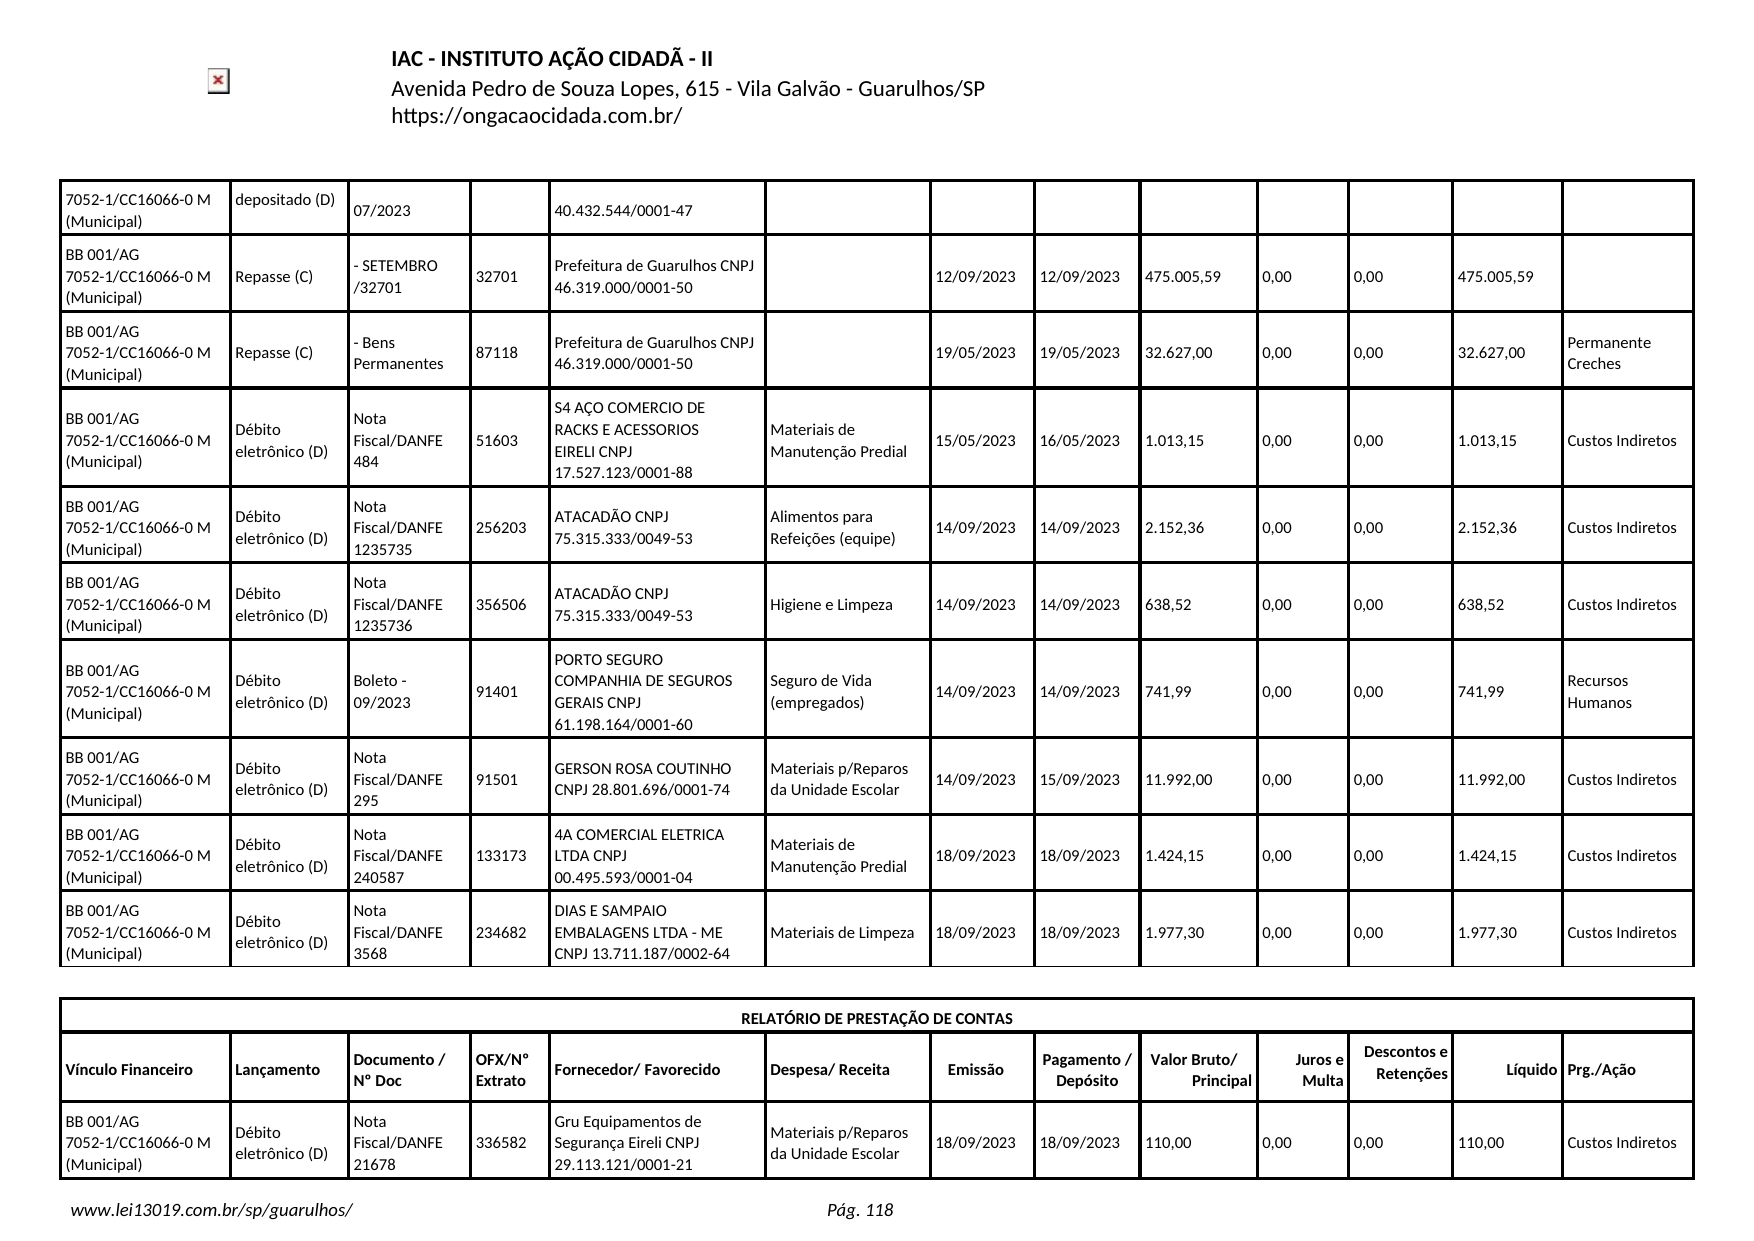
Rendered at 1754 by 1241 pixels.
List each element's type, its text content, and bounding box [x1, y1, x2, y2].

table_cell Nota Fiscal/DANFE 240587 [350, 816, 469, 889]
table_cell 1.013,15 [1142, 390, 1256, 485]
table_cell - Bens Permanentes [350, 313, 469, 386]
table_cell BB 001/AG 7052-1/CC16066-0 M (Municipal) [62, 816, 229, 889]
table_cell 2.152,36 [1142, 488, 1256, 561]
table_cell ATACADÃO CNPJ 75.315.333/0049-53 [551, 488, 764, 561]
table_cell - SETEMBRO /32701 [350, 236, 469, 310]
table_cell Prefeitura de Guarulhos CNPJ 46.319.000/0001-50 [551, 313, 764, 386]
table_cell [932, 182, 1033, 233]
table_cell Materiais de Manutenção Predial [767, 816, 929, 889]
table_cell 0,00 [1259, 641, 1347, 736]
table_cell Custos Indiretos [1564, 892, 1692, 966]
table_cell 0,00 [1259, 390, 1347, 485]
table_cell Permanente Creches [1564, 313, 1692, 386]
table_cell 0,00 [1259, 236, 1347, 310]
table_cell GERSON ROSA COUTINHO CNPJ 28.801.696/0001-74 [551, 739, 764, 813]
table_cell Materiais de Limpeza [767, 892, 929, 966]
table_cell 1.424,15 [1142, 816, 1256, 889]
table_cell 1.977,30 [1142, 892, 1256, 966]
table_cell 32.627,00 [1454, 313, 1561, 386]
table_cell [767, 236, 929, 310]
table_cell 0,00 [1350, 313, 1451, 386]
table_cell Débito eletrônico (D) [232, 816, 347, 889]
table_cell Pagamento / Depósito [1036, 1034, 1138, 1100]
table_cell 0,00 [1350, 816, 1451, 889]
table_cell BB 001/AG 7052-1/CC16066-0 M (Municipal) [62, 390, 229, 485]
table_cell BB 001/AG 7052-1/CC16066-0 M (Municipal) [62, 892, 229, 966]
table_cell PORTO SEGURO COMPANHIA DE SEGUROS GERAIS CNPJ 61.198.164/0001-60 [551, 641, 764, 736]
table_cell 110,00 [1454, 1103, 1561, 1177]
table_cell 11.992,00 [1142, 739, 1256, 813]
table_cell 18/09/2023 [1036, 892, 1138, 966]
table_cell 15/09/2023 [1036, 739, 1138, 813]
table_cell 0,00 [1259, 313, 1347, 386]
table_cell 741,99 [1142, 641, 1256, 736]
table_cell 19/05/2023 [932, 313, 1033, 386]
table_cell 18/09/2023 [932, 1103, 1033, 1177]
table_cell 7052-1/CC16066-0 M (Municipal) [62, 182, 229, 233]
table_cell Custos Indiretos [1564, 1103, 1692, 1177]
table_cell 0,00 [1259, 892, 1347, 966]
table_cell S4 AÇO COMERCIO DE RACKS E ACESSORIOS EIRELI CNPJ 17.527.123/0001-88 [551, 390, 764, 485]
picture [207, 68, 230, 94]
table_cell BB 001/AG 7052-1/CC16066-0 M (Municipal) [62, 236, 229, 310]
table_cell Líquido [1454, 1034, 1561, 1100]
table_cell 1.424,15 [1454, 816, 1561, 889]
table_cell Lançamento [232, 1034, 347, 1100]
table_cell DIAS E SAMPAIO EMBALAGENS LTDA - ME CNPJ 13.711.187/0002-64 [551, 892, 764, 966]
table_cell Nota Fiscal/DANFE 1235735 [350, 488, 469, 561]
table_cell Nota Fiscal/DANFE 295 [350, 739, 469, 813]
table_cell 2.152,36 [1454, 488, 1561, 561]
table_cell Fornecedor/ Favorecido [551, 1034, 764, 1100]
table_cell 0,00 [1259, 564, 1347, 638]
table_cell 14/09/2023 [932, 564, 1033, 638]
table_cell 12/09/2023 [932, 236, 1033, 310]
table_cell 110,00 [1142, 1103, 1256, 1177]
table_cell Nota Fiscal/DANFE 21678 [350, 1103, 469, 1177]
table_cell Prg./Ação [1564, 1034, 1692, 1100]
table_cell [1259, 182, 1347, 233]
table_cell 0,00 [1259, 816, 1347, 889]
table_cell Emissão [932, 1034, 1033, 1100]
table_cell 0,00 [1350, 1103, 1451, 1177]
table_cell 19/05/2023 [1036, 313, 1138, 386]
table_cell Nota Fiscal/DANFE 1235736 [350, 564, 469, 638]
table_cell Débito eletrônico (D) [232, 641, 347, 736]
table_cell Despesa/ Receita [767, 1034, 929, 1100]
table_cell [1564, 236, 1692, 310]
table_cell [1454, 182, 1561, 233]
table_cell 356506 [472, 564, 548, 638]
table_cell Gru Equipamentos de Segurança Eireli CNPJ 29.113.121/0001-21 [551, 1103, 764, 1177]
table_cell Débito eletrônico (D) [232, 390, 347, 485]
table_cell Nota Fiscal/DANFE 484 [350, 390, 469, 485]
table_cell 4A COMERCIAL ELETRICA LTDA CNPJ 00.495.593/0001-04 [551, 816, 764, 889]
table_cell Vínculo Financeiro [62, 1034, 229, 1100]
table_cell Alimentos para Refeições (equipe) [767, 488, 929, 561]
table_cell Custos Indiretos [1564, 816, 1692, 889]
table_header RELATÓRIO DE PRESTAÇÃO DE CONTAS [62, 1000, 1692, 1030]
table_cell 40.432.544/0001-47 [551, 182, 764, 233]
table_cell Recursos Humanos [1564, 641, 1692, 736]
table_cell 87118 [472, 313, 548, 386]
table_cell Débito eletrônico (D) [232, 1103, 347, 1177]
table_cell 11.992,00 [1454, 739, 1561, 813]
table_cell [767, 182, 929, 233]
table_cell Custos Indiretos [1564, 739, 1692, 813]
table_cell 0,00 [1350, 892, 1451, 966]
table_cell Débito eletrônico (D) [232, 892, 347, 966]
table_cell Materiais p/Reparos da Unidade Escolar [767, 1103, 929, 1177]
table_cell 14/09/2023 [932, 641, 1033, 736]
table_cell [1350, 182, 1451, 233]
table_cell BB 001/AG 7052-1/CC16066-0 M (Municipal) [62, 488, 229, 561]
table_cell Débito eletrônico (D) [232, 739, 347, 813]
table_cell BB 001/AG 7052-1/CC16066-0 M (Municipal) [62, 313, 229, 386]
table_cell 741,99 [1454, 641, 1561, 736]
table_cell 18/09/2023 [1036, 816, 1138, 889]
table_cell 14/09/2023 [932, 488, 1033, 561]
table_cell 51603 [472, 390, 548, 485]
table_cell [767, 313, 929, 386]
table_cell 0,00 [1259, 739, 1347, 813]
table_cell 18/09/2023 [932, 892, 1033, 966]
table_cell 18/09/2023 [1036, 1103, 1138, 1177]
table_cell 0,00 [1350, 739, 1451, 813]
table_cell 12/09/2023 [1036, 236, 1138, 310]
table_cell 0,00 [1350, 641, 1451, 736]
table_cell Prefeitura de Guarulhos CNPJ 46.319.000/0001-50 [551, 236, 764, 310]
table_cell Valor Bruto/ Principal [1142, 1034, 1256, 1100]
table_cell Repasse (C) [232, 236, 347, 310]
table_cell Custos Indiretos [1564, 390, 1692, 485]
table_cell Materiais de Manutenção Predial [767, 390, 929, 485]
table_cell 14/09/2023 [932, 739, 1033, 813]
table_cell [1036, 182, 1138, 233]
table_cell 0,00 [1259, 488, 1347, 561]
table_cell Débito eletrônico (D) [232, 564, 347, 638]
table_cell 91501 [472, 739, 548, 813]
table_cell 475.005,59 [1454, 236, 1561, 310]
table_cell 14/09/2023 [1036, 641, 1138, 736]
table_cell depositado (D) [232, 182, 347, 233]
table_cell BB 001/AG 7052-1/CC16066-0 M (Municipal) [62, 564, 229, 638]
table_cell 1.013,15 [1454, 390, 1561, 485]
table_cell Boleto - 09/2023 [350, 641, 469, 736]
table_cell 91401 [472, 641, 548, 736]
table_cell 16/05/2023 [1036, 390, 1138, 485]
table_cell 0,00 [1350, 390, 1451, 485]
table_cell Repasse (C) [232, 313, 347, 386]
table_cell Custos Indiretos [1564, 564, 1692, 638]
table_cell Débito eletrônico (D) [232, 488, 347, 561]
table_cell BB 001/AG 7052-1/CC16066-0 M (Municipal) [62, 739, 229, 813]
table_cell 336582 [472, 1103, 548, 1177]
table_cell 234682 [472, 892, 548, 966]
table_cell 0,00 [1350, 236, 1451, 310]
table_cell 638,52 [1142, 564, 1256, 638]
table_cell Higiene e Limpeza [767, 564, 929, 638]
table_cell Documento / Nº Doc [350, 1034, 469, 1100]
table_cell 14/09/2023 [1036, 564, 1138, 638]
table_cell OFX/Nº Extrato [472, 1034, 548, 1100]
table_cell 0,00 [1350, 488, 1451, 561]
table_cell ATACADÃO CNPJ 75.315.333/0049-53 [551, 564, 764, 638]
table_cell [1564, 182, 1692, 233]
table_cell BB 001/AG 7052-1/CC16066-0 M (Municipal) [62, 1103, 229, 1177]
table_cell Descontos e Retenções [1350, 1034, 1451, 1100]
table_cell Seguro de Vida (empregados) [767, 641, 929, 736]
table_cell 475.005,59 [1142, 236, 1256, 310]
table_cell 1.977,30 [1454, 892, 1561, 966]
table_cell [472, 182, 548, 233]
table_cell 32701 [472, 236, 548, 310]
table_cell Nota Fiscal/DANFE 3568 [350, 892, 469, 966]
table_cell 32.627,00 [1142, 313, 1256, 386]
table_cell 256203 [472, 488, 548, 561]
table_cell Custos Indiretos [1564, 488, 1692, 561]
table_cell 0,00 [1259, 1103, 1347, 1177]
table_cell 638,52 [1454, 564, 1561, 638]
table_cell 15/05/2023 [932, 390, 1033, 485]
table_cell 14/09/2023 [1036, 488, 1138, 561]
table_cell Materiais p/Reparos da Unidade Escolar [767, 739, 929, 813]
table_cell - 07/2023 [350, 182, 469, 233]
table_cell 18/09/2023 [932, 816, 1033, 889]
table_cell [1142, 182, 1256, 233]
table_cell 0,00 [1350, 564, 1451, 638]
table_cell Juros e Multa [1259, 1034, 1347, 1100]
table_cell 133173 [472, 816, 548, 889]
table_cell BB 001/AG 7052-1/CC16066-0 M (Municipal) [62, 641, 229, 736]
